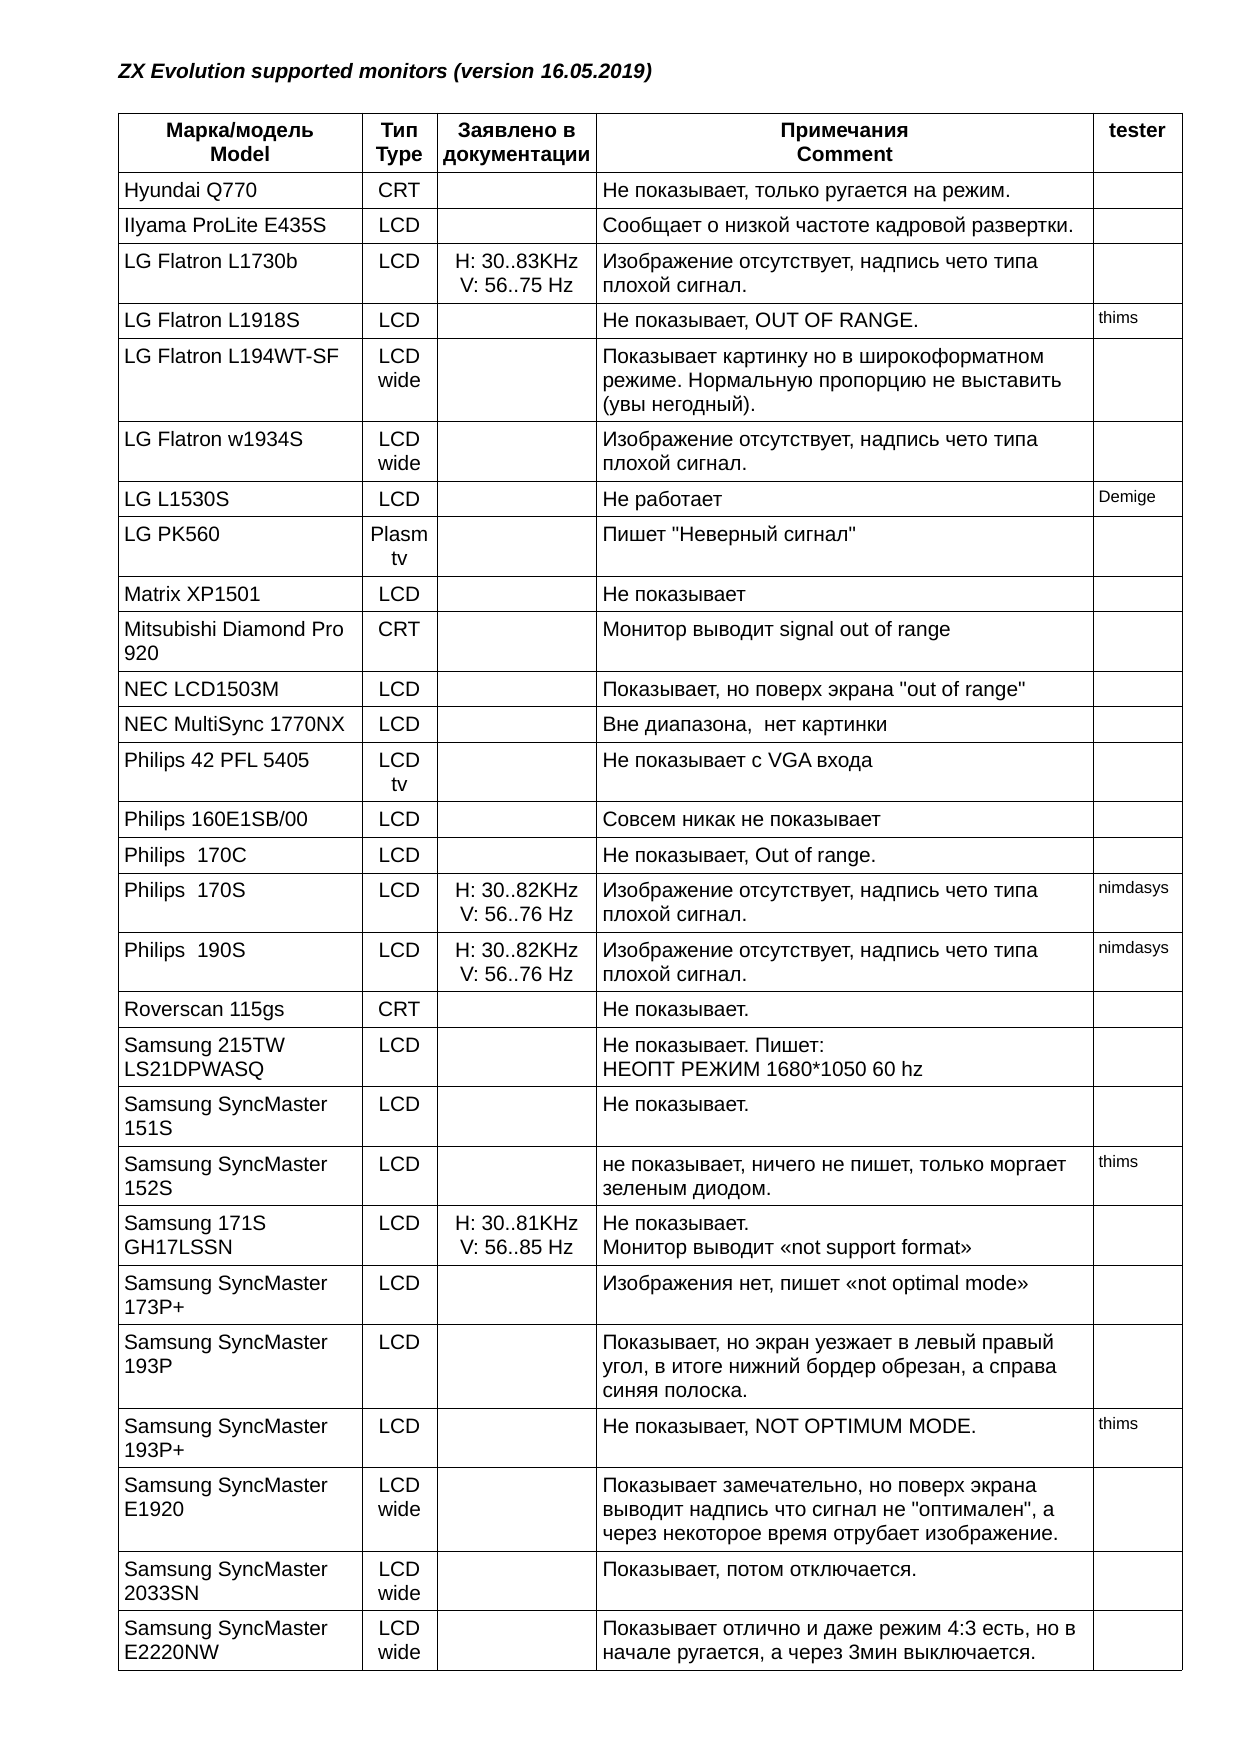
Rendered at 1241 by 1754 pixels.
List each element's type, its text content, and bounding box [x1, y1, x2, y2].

table_cell Не показывает. [597, 992, 1093, 1027]
table_cell LCD [363, 1028, 437, 1086]
table_cell [438, 1147, 596, 1205]
table_cell [438, 1468, 596, 1551]
table_cell H: 30..83KHz V: 56..75 Hz [438, 244, 596, 302]
table_cell Изображение отсутствует, надпись чето типа плохой сигнал. [597, 244, 1093, 302]
table_cell [438, 992, 596, 1027]
table_cell [438, 1611, 596, 1670]
table_cell [1094, 1206, 1182, 1265]
table_cell CRT [363, 173, 437, 207]
table_cell [1094, 173, 1182, 207]
table_cell nimdasys [1094, 933, 1182, 991]
table_cell Demige [1094, 482, 1182, 516]
table_cell LG Flatron L1918S [119, 304, 362, 338]
table_cell LG Flatron L194WT-SF [119, 339, 362, 421]
table_header Заявлено в документации [438, 114, 596, 172]
table_cell [438, 838, 596, 872]
table_cell Показывает отлично и даже режим 4:3 есть, но в начале ругается, а через 3мин выключается. [597, 1611, 1093, 1670]
table_cell [1094, 422, 1182, 481]
table_cell Philips 42 PFL 5405 [119, 743, 362, 801]
table_cell Показывает, но поверх экрана "out of range" [597, 672, 1093, 706]
table_cell [438, 672, 596, 706]
table_cell LCD [363, 1325, 437, 1408]
table_cell Cовсем никак не показывает [597, 802, 1093, 837]
table_cell H: 30..82KHz V: 56..76 Hz [438, 933, 596, 991]
table_cell Не показывает с VGA входа [597, 743, 1093, 801]
table_cell Не показывает, OUT OF RANGE. [597, 304, 1093, 338]
table_cell CRT [363, 992, 437, 1027]
table_cell Не показывает. [597, 1087, 1093, 1146]
table_cell LCD [363, 672, 437, 706]
table_cell [438, 209, 596, 243]
table_cell Hyundai Q770 [119, 173, 362, 207]
table_cell LG Flatron w1934S [119, 422, 362, 481]
table_cell LCD [363, 1206, 437, 1265]
table_cell Mitsubishi Diamond Pro 920 [119, 612, 362, 671]
table_header Тип Type [363, 114, 437, 172]
table_cell не показывает, ничего не пишет, только моргает зеленым диодом. [597, 1147, 1093, 1205]
table_cell LCD [363, 707, 437, 742]
table_cell LCD [363, 482, 437, 516]
table_cell [438, 743, 596, 801]
table_cell LCD wide [363, 1468, 437, 1551]
table_cell H: 30..82KHz V: 56..76 Hz [438, 874, 596, 932]
table_cell Вне диапазона, нет картинки [597, 707, 1093, 742]
table_cell Показывает картинку но в широкоформатном режиме. Нормальную пропорцию не выставить (увы негодный). [597, 339, 1093, 421]
table_cell Сообщает о низкой частоте кадровой развертки. [597, 209, 1093, 243]
table_cell Не показывает. Пишет: НЕОПТ РЕЖИМ 1680*1050 60 hz [597, 1028, 1093, 1086]
table_cell [438, 173, 596, 207]
table_cell LCD [363, 1087, 437, 1146]
table_cell [438, 1028, 596, 1086]
table_cell LCD [363, 577, 437, 611]
table_cell Matrix XP1501 [119, 577, 362, 611]
table_cell [1094, 612, 1182, 671]
table_cell LCD [363, 838, 437, 872]
table_cell [438, 304, 596, 338]
table_cell [438, 482, 596, 516]
table_cell Не показывает, только ругается на режим. [597, 173, 1093, 207]
table_cell Изображение отсутствует, надпись чето типа плохой сигнал. [597, 874, 1093, 932]
table_header Примечания Comment [597, 114, 1093, 172]
table_cell Изображения нет, пишет «not optimal mode» [597, 1266, 1093, 1324]
table_cell Philips 160E1SB/00 [119, 802, 362, 837]
table_cell [1094, 802, 1182, 837]
table_cell Не показывает. Монитор выводит «not support format» [597, 1206, 1093, 1265]
table_cell LCD [363, 933, 437, 991]
table_cell [1094, 1325, 1182, 1408]
table_cell Пишет "Неверный сигнал" [597, 517, 1093, 576]
table_cell Samsung SyncMaster 173P+ [119, 1266, 362, 1324]
table_cell LG L1530S [119, 482, 362, 516]
table_cell CRT [363, 612, 437, 671]
table_cell LCD [363, 874, 437, 932]
table_cell Roverscan 115gs [119, 992, 362, 1027]
table_cell LCD [363, 1266, 437, 1324]
table_cell [1094, 209, 1182, 243]
table_cell Не работает [597, 482, 1093, 516]
table_cell [1094, 992, 1182, 1027]
table_cell [438, 339, 596, 421]
table_cell Показывает, но экран уезжает в левый правый угол, в итоге нижний бордер обрезан, а справа синяя полоска. [597, 1325, 1093, 1408]
table_cell LCD [363, 209, 437, 243]
table_cell LCD wide [363, 339, 437, 421]
table_cell [438, 577, 596, 611]
table_cell [1094, 1552, 1182, 1610]
table_cell [438, 802, 596, 837]
table_cell thims [1094, 1147, 1182, 1205]
table_cell LCD [363, 1409, 437, 1467]
table_cell Изображение отсутствует, надпись чето типа плохой сигнал. [597, 422, 1093, 481]
table_cell LCD wide [363, 422, 437, 481]
table_cell H: 30..81KHz V: 56..85 Hz [438, 1206, 596, 1265]
table_cell [438, 1552, 596, 1610]
table_cell LCD wide [363, 1552, 437, 1610]
table_cell [438, 1266, 596, 1324]
table_cell LCD [363, 304, 437, 338]
table_cell Samsung SyncMaster 152S [119, 1147, 362, 1205]
table_cell [1094, 672, 1182, 706]
table_cell Изображение отсутствует, надпись чето типа плохой сигнал. [597, 933, 1093, 991]
table_cell Samsung SyncMaster 151S [119, 1087, 362, 1146]
table_cell [438, 707, 596, 742]
table_cell Не показывает, NOT OPTIMUM MODE. [597, 1409, 1093, 1467]
table_cell Philips 170S [119, 874, 362, 932]
table_cell thims [1094, 1409, 1182, 1467]
table_cell LCD [363, 802, 437, 837]
table_cell nimdasys [1094, 874, 1182, 932]
table_cell IIyama ProLite E435S [119, 209, 362, 243]
table_cell Plasm tv [363, 517, 437, 576]
table_cell [1094, 1266, 1182, 1324]
table_cell LG PK560 [119, 517, 362, 576]
table_cell Samsung SyncMaster E2220NW [119, 1611, 362, 1670]
table_cell [1094, 743, 1182, 801]
table_cell [1094, 244, 1182, 302]
table_cell Показывает замечательно, но поверх экрана выводит надпись что сигнал не "оптимален", а через некоторое время отрубает изображение. [597, 1468, 1093, 1551]
table_cell Не показывает, Out of range. [597, 838, 1093, 872]
table_cell LCD wide [363, 1611, 437, 1670]
table_cell NEC MultiSync 1770NX [119, 707, 362, 742]
table_cell LCD [363, 244, 437, 302]
table_cell Samsung 215TW LS21DPWASQ [119, 1028, 362, 1086]
table_cell Показывает, потом отключается. [597, 1552, 1093, 1610]
table_cell Монитор выводит signal out of range [597, 612, 1093, 671]
table_header Марка/модель Model [119, 114, 362, 172]
table_cell [438, 1087, 596, 1146]
table_cell LG Flatron L1730b [119, 244, 362, 302]
table_cell Samsung SyncMaster E1920 [119, 1468, 362, 1551]
table_cell Samsung 171S GH17LSSN [119, 1206, 362, 1265]
table_cell [1094, 838, 1182, 872]
table_cell [1094, 707, 1182, 742]
table_header tester [1094, 114, 1182, 172]
table_cell LCD tv [363, 743, 437, 801]
table_cell Samsung SyncMaster 193P+ [119, 1409, 362, 1467]
table_cell [438, 1325, 596, 1408]
table_cell NEC LCD1503M [119, 672, 362, 706]
table_cell [438, 517, 596, 576]
table_cell thims [1094, 304, 1182, 338]
table_cell [438, 422, 596, 481]
table_cell [1094, 577, 1182, 611]
table_cell [1094, 339, 1182, 421]
table_cell [1094, 517, 1182, 576]
table_cell Samsung SyncMaster 2033SN [119, 1552, 362, 1610]
table_cell Philips 190S [119, 933, 362, 991]
table_cell Samsung SyncMaster 193P [119, 1325, 362, 1408]
table_cell [1094, 1087, 1182, 1146]
table_cell LCD [363, 1147, 437, 1205]
table_cell [1094, 1028, 1182, 1086]
table_cell [1094, 1611, 1182, 1670]
table_cell [438, 1409, 596, 1467]
table_cell Philips 170C [119, 838, 362, 872]
table_cell [1094, 1468, 1182, 1551]
table_cell [438, 612, 596, 671]
table_cell Не показывает [597, 577, 1093, 611]
